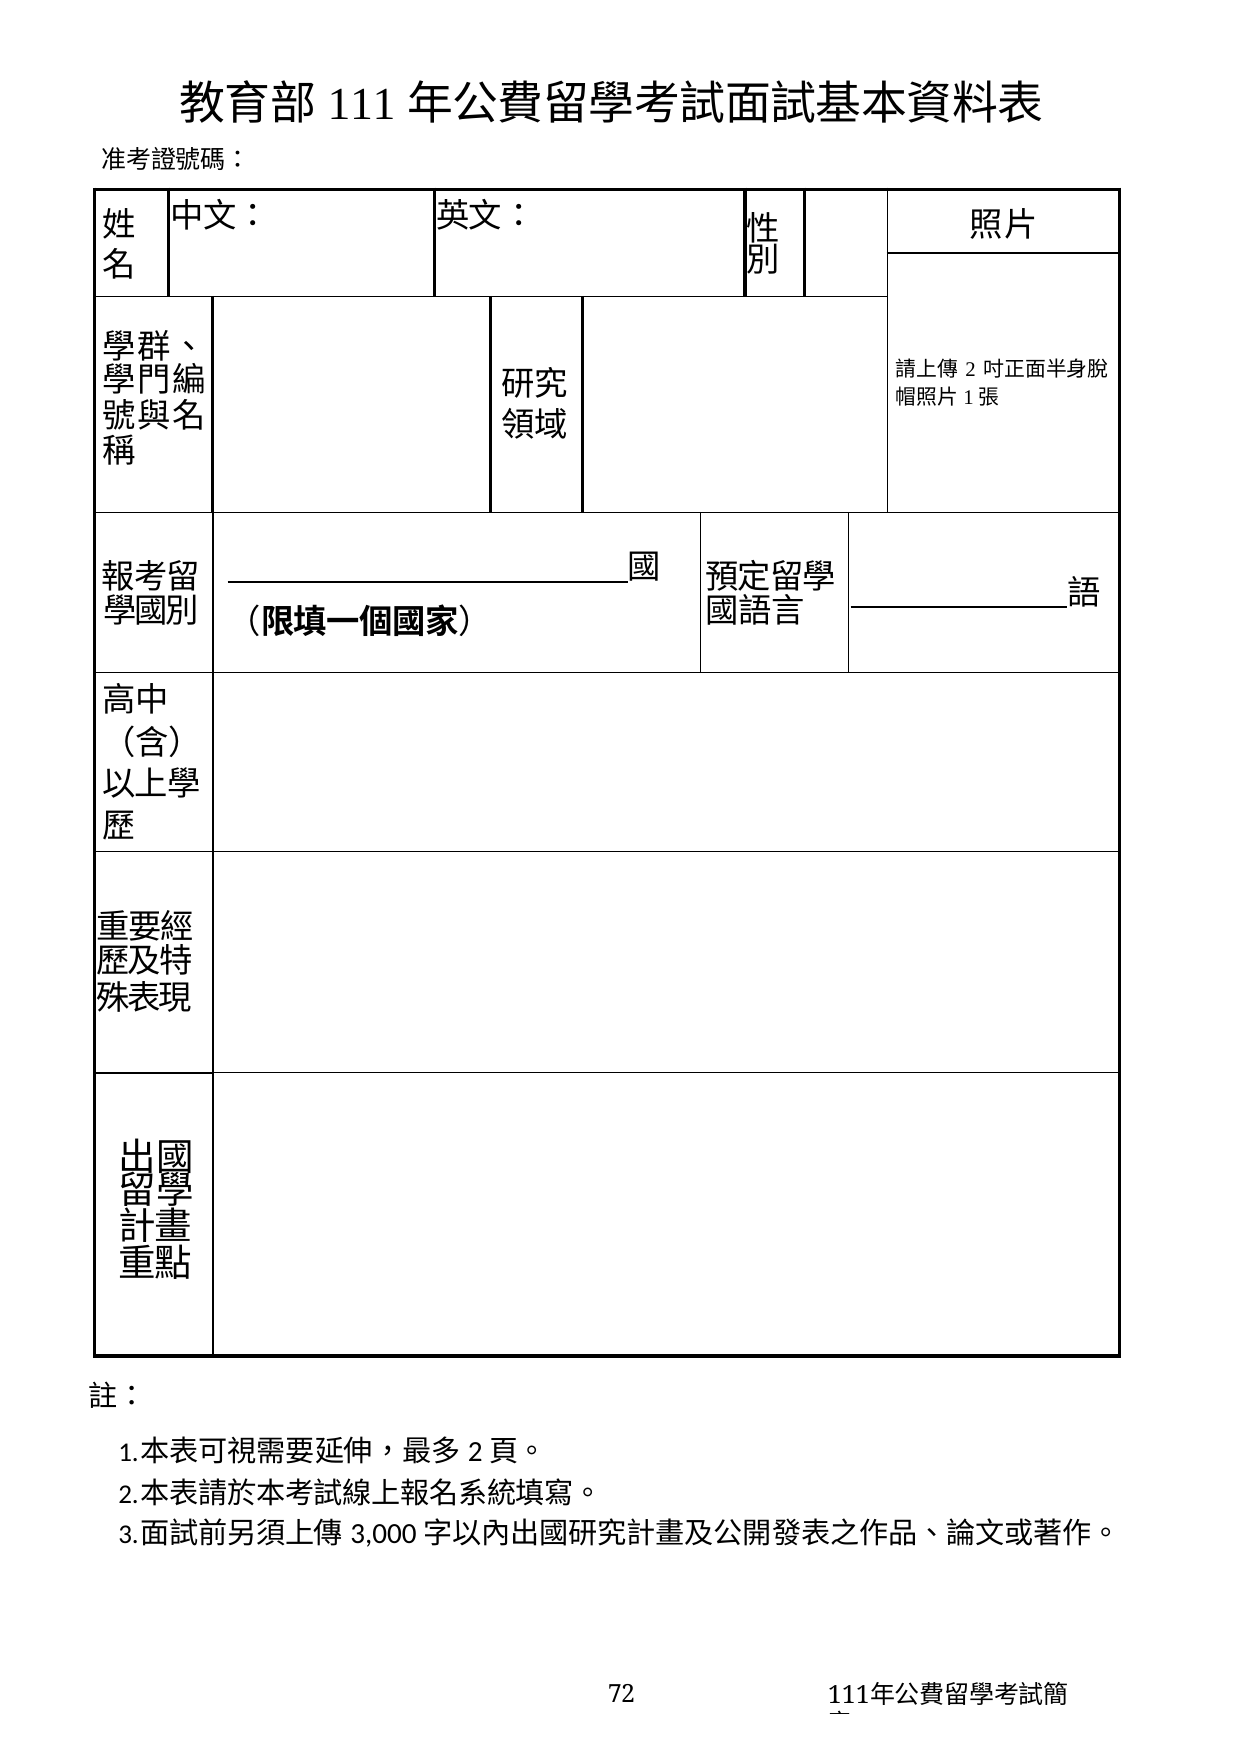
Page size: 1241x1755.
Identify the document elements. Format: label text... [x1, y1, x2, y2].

table_header 性別 [747, 191, 803, 296]
table_cell 研究領域 [492, 297, 581, 512]
table_cell [214, 852, 1118, 1072]
table_header 照片 [888, 191, 1118, 252]
table_header 英文： [436, 191, 743, 296]
table_cell 預定留學國語言 [701, 513, 848, 672]
table_header 中文： [170, 191, 433, 296]
table_cell [584, 297, 887, 512]
table_cell 出國留學計畫重點 [96, 1074, 212, 1354]
table_cell 高中 （含）以上學 歷 [96, 673, 212, 851]
table_cell 語 [849, 513, 1118, 672]
text 註： [89, 1375, 1201, 1414]
table_cell 國 （限填一個國家） [214, 513, 700, 672]
subtitle 教育部 111 年公費留學考試面試基本資料表 [179, 71, 1201, 133]
table_cell 重要經歷及特殊表現 [96, 852, 212, 1072]
list 面試前另須上傳 3,000 字以內出國研究計畫及公開發表之作品、論文或著作。 [118, 1512, 1201, 1552]
table_cell 學群、學門編號與名稱 [96, 297, 211, 512]
table_cell 報考留學國別 [96, 513, 212, 672]
table_cell [214, 1073, 1118, 1354]
table_header [806, 191, 887, 296]
list 本表請於本考試線上報名系統填寫。 [118, 1471, 1201, 1512]
table_cell [214, 297, 489, 512]
text 准考證號碼： [101, 142, 1201, 176]
table_cell [214, 673, 1118, 851]
list 本表可視需要延伸，最多 2 頁。 [118, 1431, 1201, 1470]
table_cell 請上傳 2 吋正面半身脫 帽照片 1 張 [888, 254, 1118, 512]
table_header 姓名 [96, 191, 167, 296]
